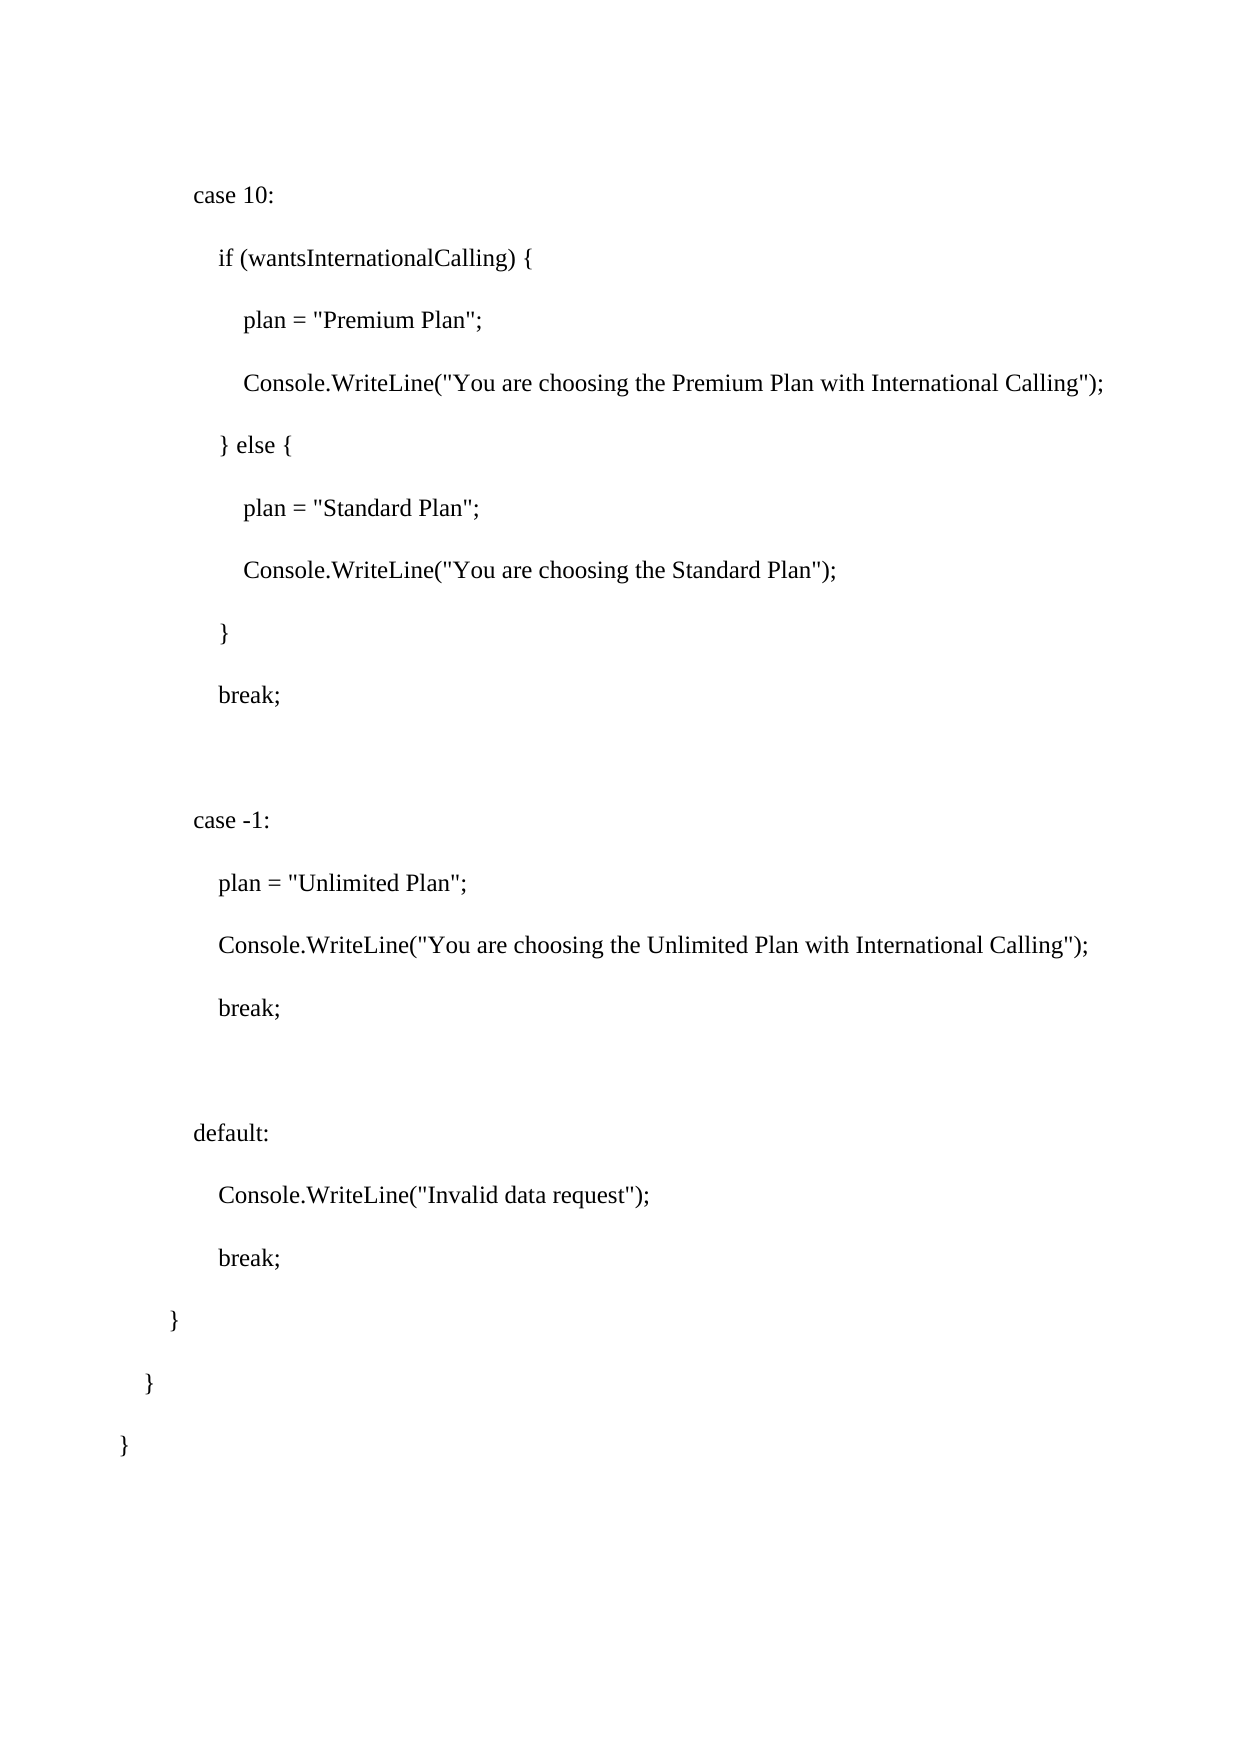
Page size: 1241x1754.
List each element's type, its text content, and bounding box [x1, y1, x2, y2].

text plan = "Unlimited Plan"; [118, 868, 1122, 897]
text } [118, 1368, 1122, 1397]
text case 10: [118, 181, 1122, 209]
text break; [118, 681, 1122, 709]
text Console.WriteLine("Invalid data request"); [118, 1181, 1122, 1209]
text break; [118, 1243, 1122, 1272]
text if (wantsInternationalCalling) { [118, 243, 1122, 272]
text } [118, 1306, 1122, 1334]
text Console.WriteLine("You are choosing the Premium Plan with International Calling"); [118, 368, 1122, 397]
text default: [118, 1118, 1122, 1147]
text } else { [118, 431, 1122, 459]
text Console.WriteLine("You are choosing the Unlimited Plan with International Calling"); [118, 931, 1122, 959]
text plan = "Premium Plan"; [118, 306, 1122, 334]
text plan = "Standard Plan"; [118, 493, 1122, 522]
text } [118, 618, 1122, 647]
text } [118, 1431, 1122, 1459]
text Console.WriteLine("You are choosing the Standard Plan"); [118, 556, 1122, 584]
text case -1: [118, 806, 1122, 834]
text break; [118, 993, 1122, 1022]
